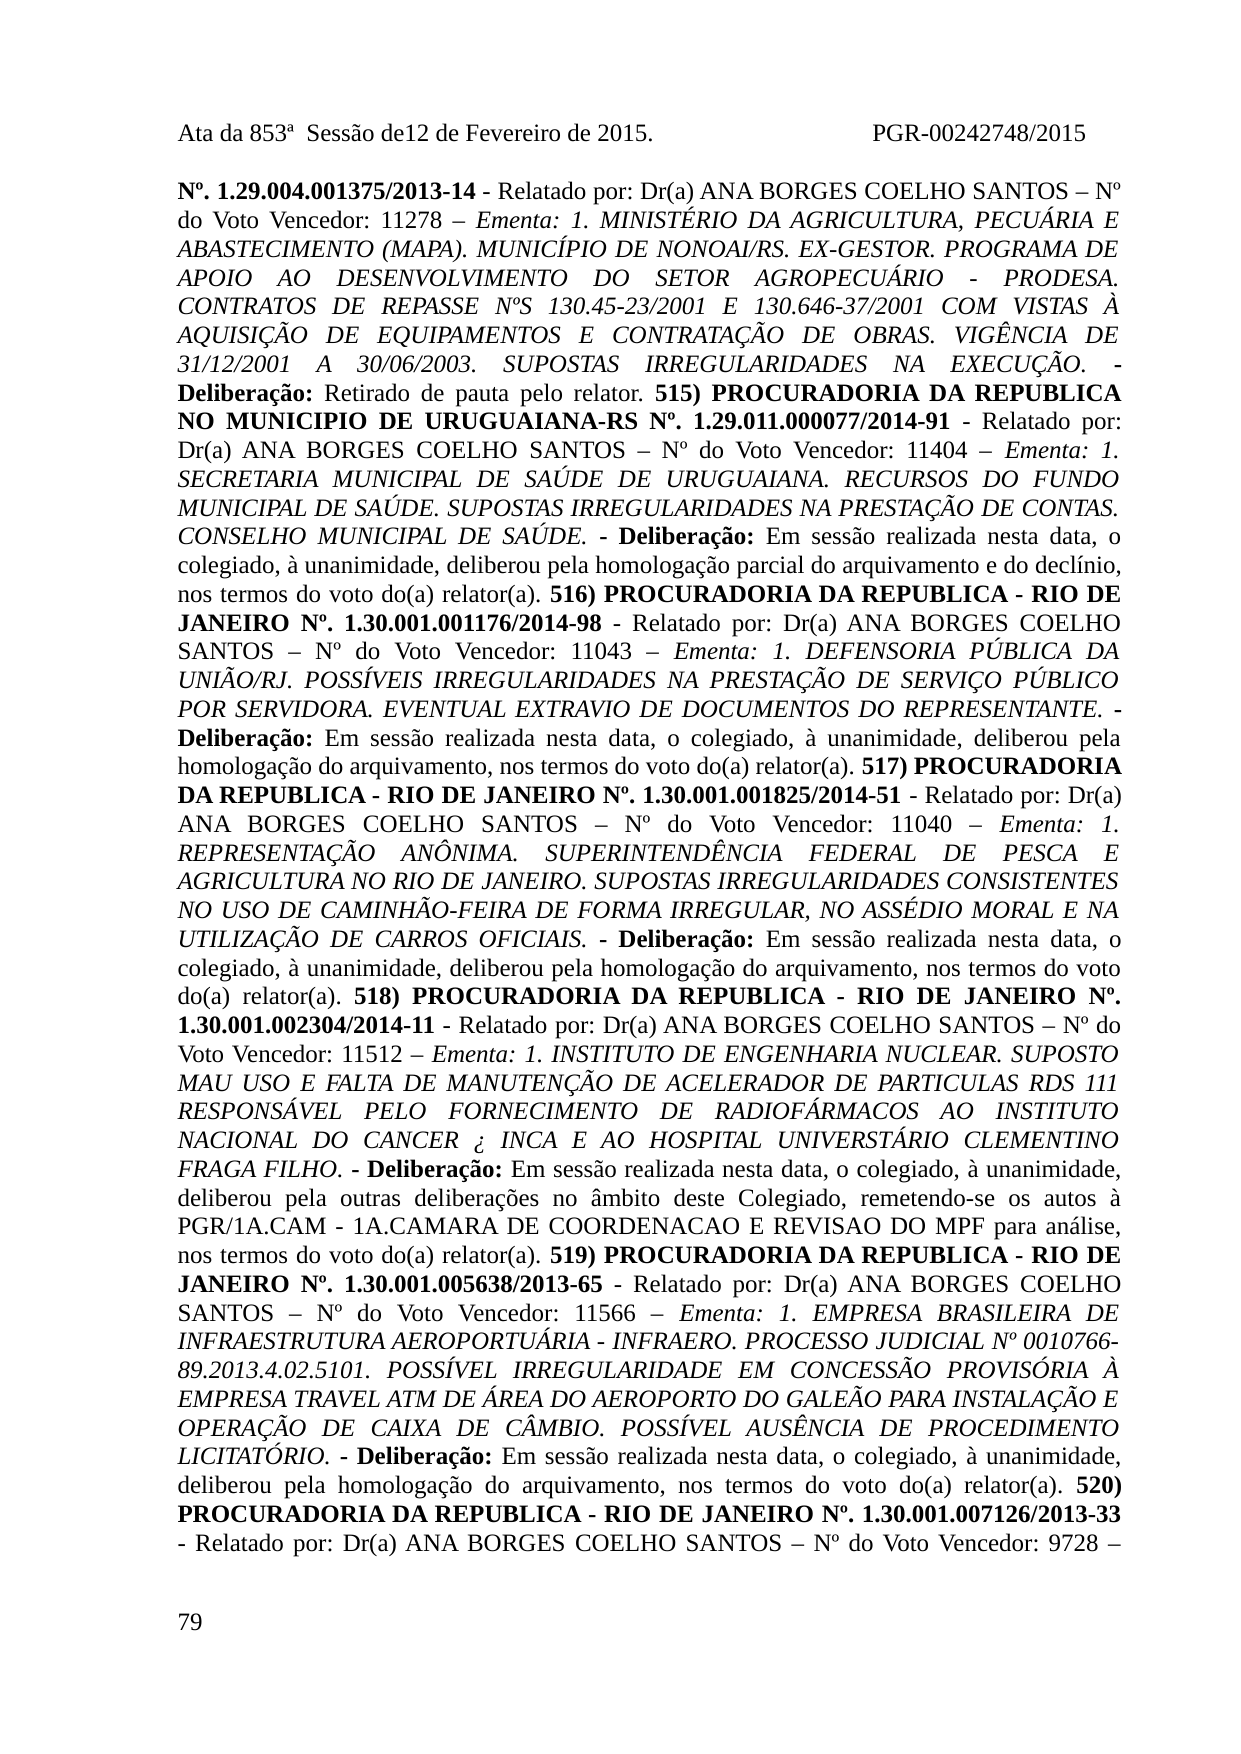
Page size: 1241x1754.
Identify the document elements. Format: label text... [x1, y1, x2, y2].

text Nº. 1.29.004.001375/2013-14 - Relatado por: Dr(a) ANA BORGES COELHO SANTOS – Nº do Voto Vencedor: 11278 – Ementa: 1. MINISTÉRIO DA AGRICULTURA, PECUÁRIA E ABASTECIMENTO (MAPA). MUNICÍPIO DE NONOAI/RS. EX-GESTOR. PROGRAMA DE APOIO AO DESENVOLVIMENTO DO SETOR AGROPECUÁRIO - PRODESA. CONTRATOS DE REPASSE NºS 130.45-23/2001 E 130.646-37/2001 COM VISTAS À AQUISIÇÃO DE EQUIPAMENTOS E CONTRATAÇÃO DE OBRAS. VIGÊNCIA DE 31/12/2001 A 30/06/2003. SUPOSTAS IRREGULARIDADES NA EXECUÇÃO. - Deliberação: Retirado de pauta pelo relator. 515) PROCURADORIA DA REPUBLICA NO MUNICIPIO DE URUGUAIANA-RS Nº. 1.29.011.000077/2014-91 - Relatado por: Dr(a) ANA BORGES COELHO SANTOS – Nº do Voto Vencedor: 11404 – Ementa: 1. SECRETARIA MUNICIPAL DE SAÚDE DE URUGUAIANA. RECURSOS DO FUNDO MUNICIPAL DE SAÚDE. SUPOSTAS IRREGULARIDADES NA PRESTAÇÃO DE CONTAS. CONSELHO MUNICIPAL DE SAÚDE. - Deliberação: Em sessão realizada nesta data, o colegiado, à unanimidade, deliberou pela homologação parcial do arquivamento e do declínio, nos termos do voto do(a) relator(a). 516) PROCURADORIA DA REPUBLICA - RIO DE JANEIRO Nº. 1.30.001.001176/2014-98 - Relatado por: Dr(a) ANA BORGES COELHO SANTOS – Nº do Voto Vencedor: 11043 – Ementa: 1. DEFENSORIA PÚBLICA DA UNIÃO/RJ. POSSÍVEIS IRREGULARIDADES NA PRESTAÇÃO DE SERVIÇO PÚBLICO POR SERVIDORA. EVENTUAL EXTRAVIO DE DOCUMENTOS DO REPRESENTANTE. - Deliberação: Em sessão realizada nesta data, o colegiado, à unanimidade, deliberou pela homologação do arquivamento, nos termos do voto do(a) relator(a). 517) PROCURADORIA DA REPUBLICA - RIO DE JANEIRO Nº. 1.30.001.001825/2014-51 - Relatado por: Dr(a) ANA BORGES COELHO SANTOS – Nº do Voto Vencedor: 11040 – Ementa: 1. REPRESENTAÇÃO ANÔNIMA. SUPERINTENDÊNCIA FEDERAL DE PESCA E AGRICULTURA NO RIO DE JANEIRO. SUPOSTAS IRREGULARIDADES CONSISTENTES NO USO DE CAMINHÃO-FEIRA DE FORMA IRREGULAR, NO ASSÉDIO MORAL E NA UTILIZAÇÃO DE CARROS OFICIAIS. - Deliberação: Em sessão realizada nesta data, o colegiado, à unanimidade, deliberou pela homologação do arquivamento, nos termos do voto do(a) relator(a). 518) PROCURADORIA DA REPUBLICA - RIO DE JANEIRO Nº. 1.30.001.002304/2014-11 - Relatado por: Dr(a) ANA BORGES COELHO SANTOS – Nº do Voto Vencedor: 11512 – Ementa: 1. INSTITUTO DE ENGENHARIA NUCLEAR. SUPOSTO MAU USO E FALTA DE MANUTENÇÃO DE ACELERADOR DE PARTICULAS RDS 111 RESPONSÁVEL PELO FORNECIMENTO DE RADIOFÁRMACOS AO INSTITUTO NACIONAL DO CANCER ¿ INCA E AO HOSPITAL UNIVERSTÁRIO CLEMENTINO FRAGA FILHO. - Deliberação: Em sessão realizada nesta data, o colegiado, à unanimidade, deliberou pela outras deliberações no âmbito deste Colegiado, remetendo-se os autos à PGR/1A.CAM - 1A.CAMARA DE COORDENACAO E REVISAO DO MPF para análise, nos termos do voto do(a) relator(a). 519) PROCURADORIA DA REPUBLICA - RIO DE JANEIRO Nº. 1.30.001.005638/2013-65 - Relatado por: Dr(a) ANA BORGES COELHO SANTOS – Nº do Voto Vencedor: 11566 – Ementa: 1. EMPRESA BRASILEIRA DE INFRAESTRUTURA AEROPORTUÁRIA - INFRAERO. PROCESSO JUDICIAL Nº 0010766-89.2013.4.02.5101. POSSÍVEL IRREGULARIDADE EM CONCESSÃO PROVISÓRIA À EMPRESA TRAVEL ATM DE ÁREA DO AEROPORTO DO GALEÃO PARA INSTALAÇÃO E OPERAÇÃO DE CAIXA DE CÂMBIO. POSSÍVEL AUSÊNCIA DE PROCEDIMENTO LICITATÓRIO. - Deliberação: Em sessão realizada nesta data, o colegiado, à unanimidade, deliberou pela homologação do arquivamento, nos termos do voto do(a) relator(a). 520) PROCURADORIA DA REPUBLICA - RIO DE JANEIRO Nº. 1.30.001.007126/2013-33 - Relatado por: Dr(a) ANA BORGES COELHO SANTOS – Nº do Voto Vencedor: 9728 – [177, 176, 1122, 1556]
